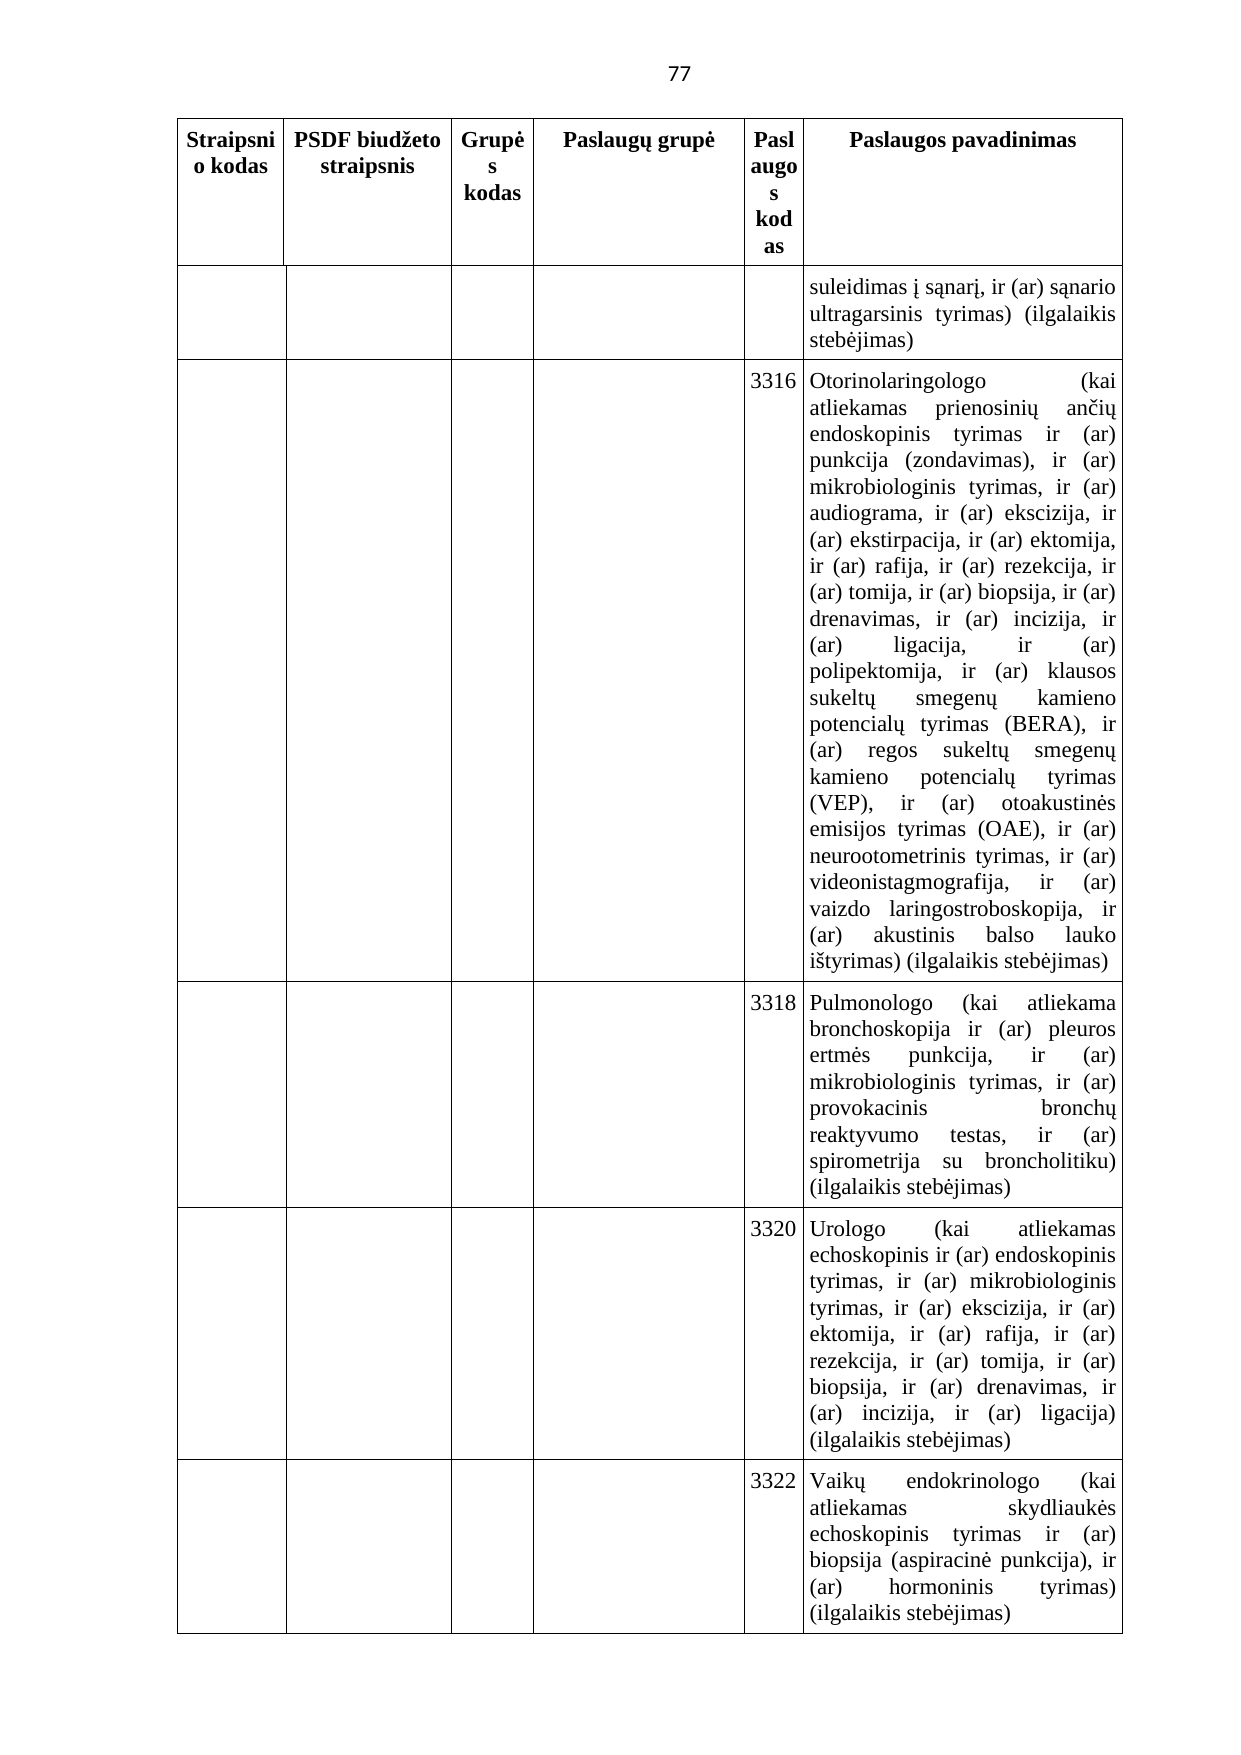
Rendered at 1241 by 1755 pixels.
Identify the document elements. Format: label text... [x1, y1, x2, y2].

table_header Straipsnio kodas [178, 119, 283, 265]
table_cell Vaikų endokrinologo (kai atliekamas skydliaukės echoskopinis tyrimas ir (ar) biopsija (aspiracinė punkcija), ir (ar) hormoninis tyrimas) (ilgalaikis stebėjimas) [804, 1460, 1122, 1632]
table_cell [287, 266, 451, 359]
table_cell 3320 [745, 1208, 803, 1459]
table_header Grupės kodas [452, 119, 533, 265]
table_cell Pulmonologo (kai atliekama bronchoskopija ir (ar) pleuros ertmės punkcija, ir (ar) mikrobiologinis tyrimas, ir (ar) provokacinis bronchų reaktyvumo testas, ir (ar) spirometrija su broncholitiku) (ilgalaikis stebėjimas) [804, 982, 1122, 1207]
table_header Paslaugos kodas [745, 119, 803, 265]
table_cell [287, 1460, 451, 1632]
table_header Paslaugų grupė [534, 119, 744, 265]
table_cell [178, 360, 286, 981]
table_cell [452, 360, 533, 981]
table_cell [287, 982, 451, 1207]
table_cell 3316 [745, 360, 803, 981]
table_cell [452, 1460, 533, 1632]
table_cell [178, 1208, 286, 1459]
table_cell [534, 1208, 744, 1459]
table_cell [452, 1208, 533, 1459]
table_cell [745, 266, 803, 359]
table_cell [178, 266, 286, 359]
table_cell 3318 [745, 982, 803, 1207]
table_cell [452, 266, 533, 359]
table_cell 3322 [745, 1460, 803, 1632]
table_cell [534, 360, 744, 981]
table_header Paslaugos pavadinimas [804, 119, 1122, 265]
table_cell suleidimas į sąnarį, ir (ar) sąnario ultragarsinis tyrimas) (ilgalaikis stebėjimas) [804, 266, 1122, 359]
table_cell [287, 1208, 451, 1459]
table_header PSDF biudžeto straipsnis [284, 119, 451, 265]
table_cell Urologo (kai atliekamas echoskopinis ir (ar) endoskopinis tyrimas, ir (ar) mikrobiologinis tyrimas, ir (ar) ekscizija, ir (ar) ektomija, ir (ar) rafija, ir (ar) rezekcija, ir (ar) tomija, ir (ar) biopsija, ir (ar) drenavimas, ir (ar) incizija, ir (ar) ligacija) (ilgalaikis stebėjimas) [804, 1208, 1122, 1459]
table_cell [534, 1460, 744, 1632]
table_cell [534, 266, 744, 359]
table_cell [178, 1460, 286, 1632]
table_cell [452, 982, 533, 1207]
table_cell Otorinolaringologo (kai atliekamas prienosinių ančių endoskopinis tyrimas ir (ar) punkcija (zondavimas), ir (ar) mikrobiologinis tyrimas, ir (ar) audiograma, ir (ar) ekscizija, ir (ar) ekstirpacija, ir (ar) ektomija, ir (ar) rafija, ir (ar) rezekcija, ir (ar) tomija, ir (ar) biopsija, ir (ar) drenavimas, ir (ar) incizija, ir (ar) ligacija, ir (ar) polipektomija, ir (ar) klausos sukeltų smegenų kamieno potencialų tyrimas (BERA), ir (ar) regos sukeltų smegenų kamieno potencialų tyrimas (VEP), ir (ar) otoakustinės emisijos tyrimas (OAE), ir (ar) neurootometrinis tyrimas, ir (ar) videonistagmografija, ir (ar) vaizdo laringostroboskopija, ir (ar) akustinis balso lauko ištyrimas) (ilgalaikis stebėjimas) [804, 360, 1122, 981]
table_cell [534, 982, 744, 1207]
table_cell [178, 982, 286, 1207]
table_cell [287, 360, 451, 981]
